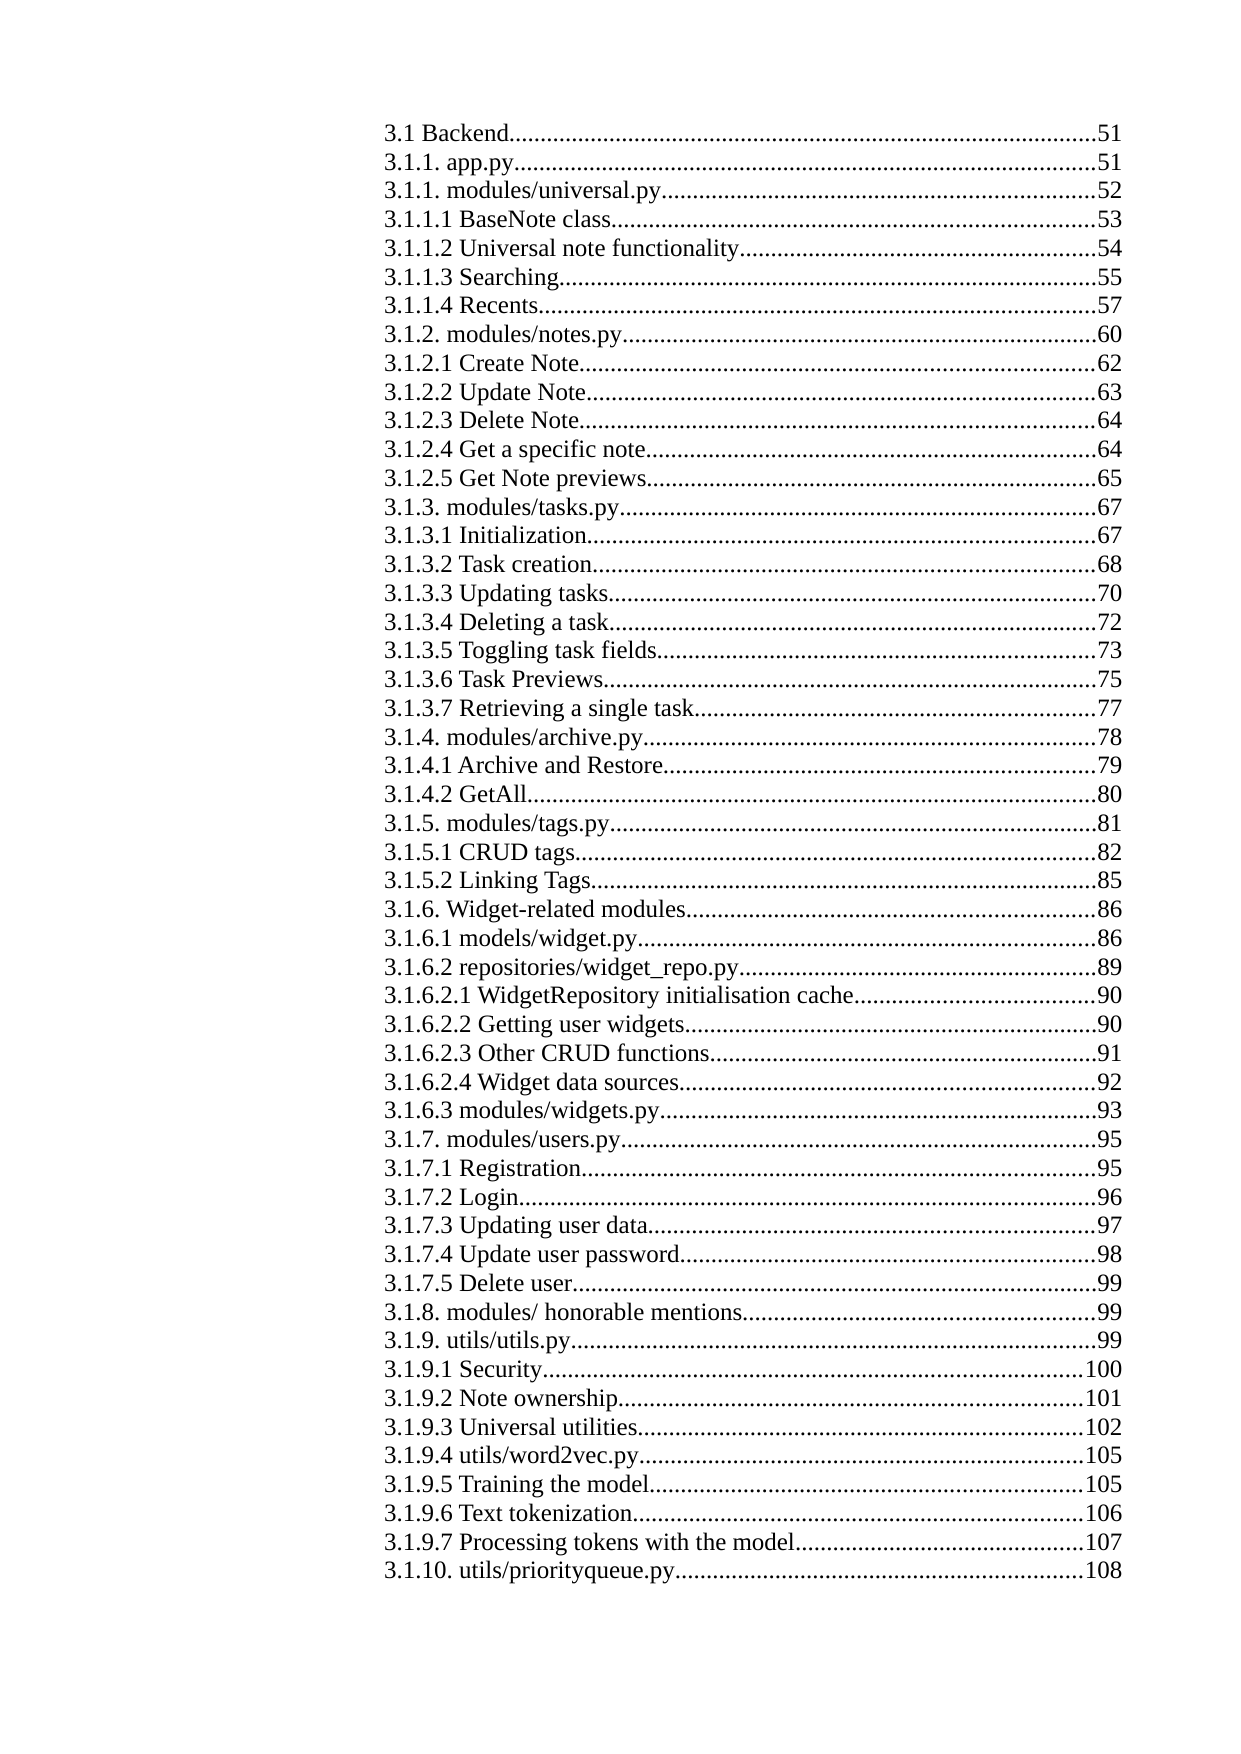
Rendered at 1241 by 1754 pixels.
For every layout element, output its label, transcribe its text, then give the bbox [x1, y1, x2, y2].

text 3.1.10. utils/priorityqueue.py 108 [384, 1556, 1122, 1584]
text 3.1.4.1 Archive and Restore 79 [384, 751, 1122, 779]
text 3.1.9.7 Processing tokens with the model 107 [384, 1527, 1122, 1556]
text 3.1.5.2 Linking Tags 85 [384, 866, 1122, 894]
text 3.1.6.2.4 Widget data sources 92 [384, 1067, 1122, 1096]
text 3.1.9.4 utils/word2vec.py 105 [384, 1441, 1122, 1469]
text 3.1.7.1 Registration 95 [384, 1153, 1122, 1182]
text 3.1.8. modules/ honorable mentions 99 [384, 1297, 1122, 1326]
text 3.1.3.6 Task Previews 75 [384, 664, 1122, 693]
text 3.1.9.1 Security 100 [384, 1354, 1122, 1383]
text 3.1.4.2 GetAll 80 [384, 779, 1122, 808]
text 3.1.3.1 Initialization 67 [384, 521, 1122, 549]
text 3.1.3.3 Updating tasks 70 [384, 578, 1122, 607]
text 3.1.1.3 Searching 55 [384, 262, 1122, 291]
text 3.1.5. modules/tags.py 81 [384, 808, 1122, 837]
text 3.1.6.1 models/widget.py 86 [384, 923, 1122, 952]
text 3.1.7.4 Update user password 98 [384, 1239, 1122, 1268]
text 3.1.6.2.3 Other CRUD functions 91 [384, 1038, 1122, 1067]
text 3.1.2.4 Get a specific note 64 [384, 434, 1122, 463]
text 3.1.3.4 Deleting a task 72 [384, 607, 1122, 636]
text 3.1.6.3 modules/widgets.py 93 [384, 1096, 1122, 1124]
text 3.1.9. utils/utils.py 99 [384, 1326, 1122, 1354]
text 3.1.9.6 Text tokenization 106 [384, 1498, 1122, 1527]
text 3.1.2.2 Update Note 63 [384, 377, 1122, 406]
text 3.1.3.7 Retrieving a single task 77 [384, 693, 1122, 722]
text 3.1.9.5 Training the model 105 [384, 1469, 1122, 1498]
text 3.1.2.1 Create Note 62 [384, 348, 1122, 377]
text 3.1.7.5 Delete user 99 [384, 1268, 1122, 1297]
text 3.1.2.3 Delete Note 64 [384, 406, 1122, 434]
text 3.1.1.2 Universal note functionality 54 [384, 233, 1122, 262]
text 3.1.7.3 Updating user data 97 [384, 1211, 1122, 1239]
text 3.1 Backend 51 [384, 118, 1122, 147]
text 3.1.9.2 Note ownership 101 [384, 1383, 1122, 1412]
text 3.1.3.5 Toggling task fields 73 [384, 636, 1122, 664]
text 3.1.2.5 Get Note previews 65 [384, 463, 1122, 492]
text 3.1.9.3 Universal utilities 102 [384, 1412, 1122, 1441]
text 3.1.1.4 Recents 57 [384, 291, 1122, 319]
text 3.1.6.2.1 WidgetRepository initialisation cache 90 [384, 981, 1122, 1009]
text 3.1.5.1 CRUD tags 82 [384, 837, 1122, 866]
text 3.1.6.2.2 Getting user widgets 90 [384, 1009, 1122, 1038]
text 3.1.1. modules/universal.py 52 [384, 176, 1122, 204]
text 3.1.7. modules/users.py 95 [384, 1124, 1122, 1153]
text 3.1.2. modules/notes.py 60 [384, 319, 1122, 348]
text 3.1.1.1 BaseNote class 53 [384, 204, 1122, 233]
text 3.1.3. modules/tasks.py 67 [384, 492, 1122, 521]
text 3.1.6.2 repositories/widget_repo.py 89 [384, 952, 1122, 981]
text 3.1.1. app.py 51 [384, 147, 1122, 176]
text 3.1.4. modules/archive.py 78 [384, 722, 1122, 751]
text 3.1.7.2 Login 96 [384, 1182, 1122, 1211]
text 3.1.6. Widget-related modules 86 [384, 894, 1122, 923]
text 3.1.3.2 Task creation 68 [384, 549, 1122, 578]
